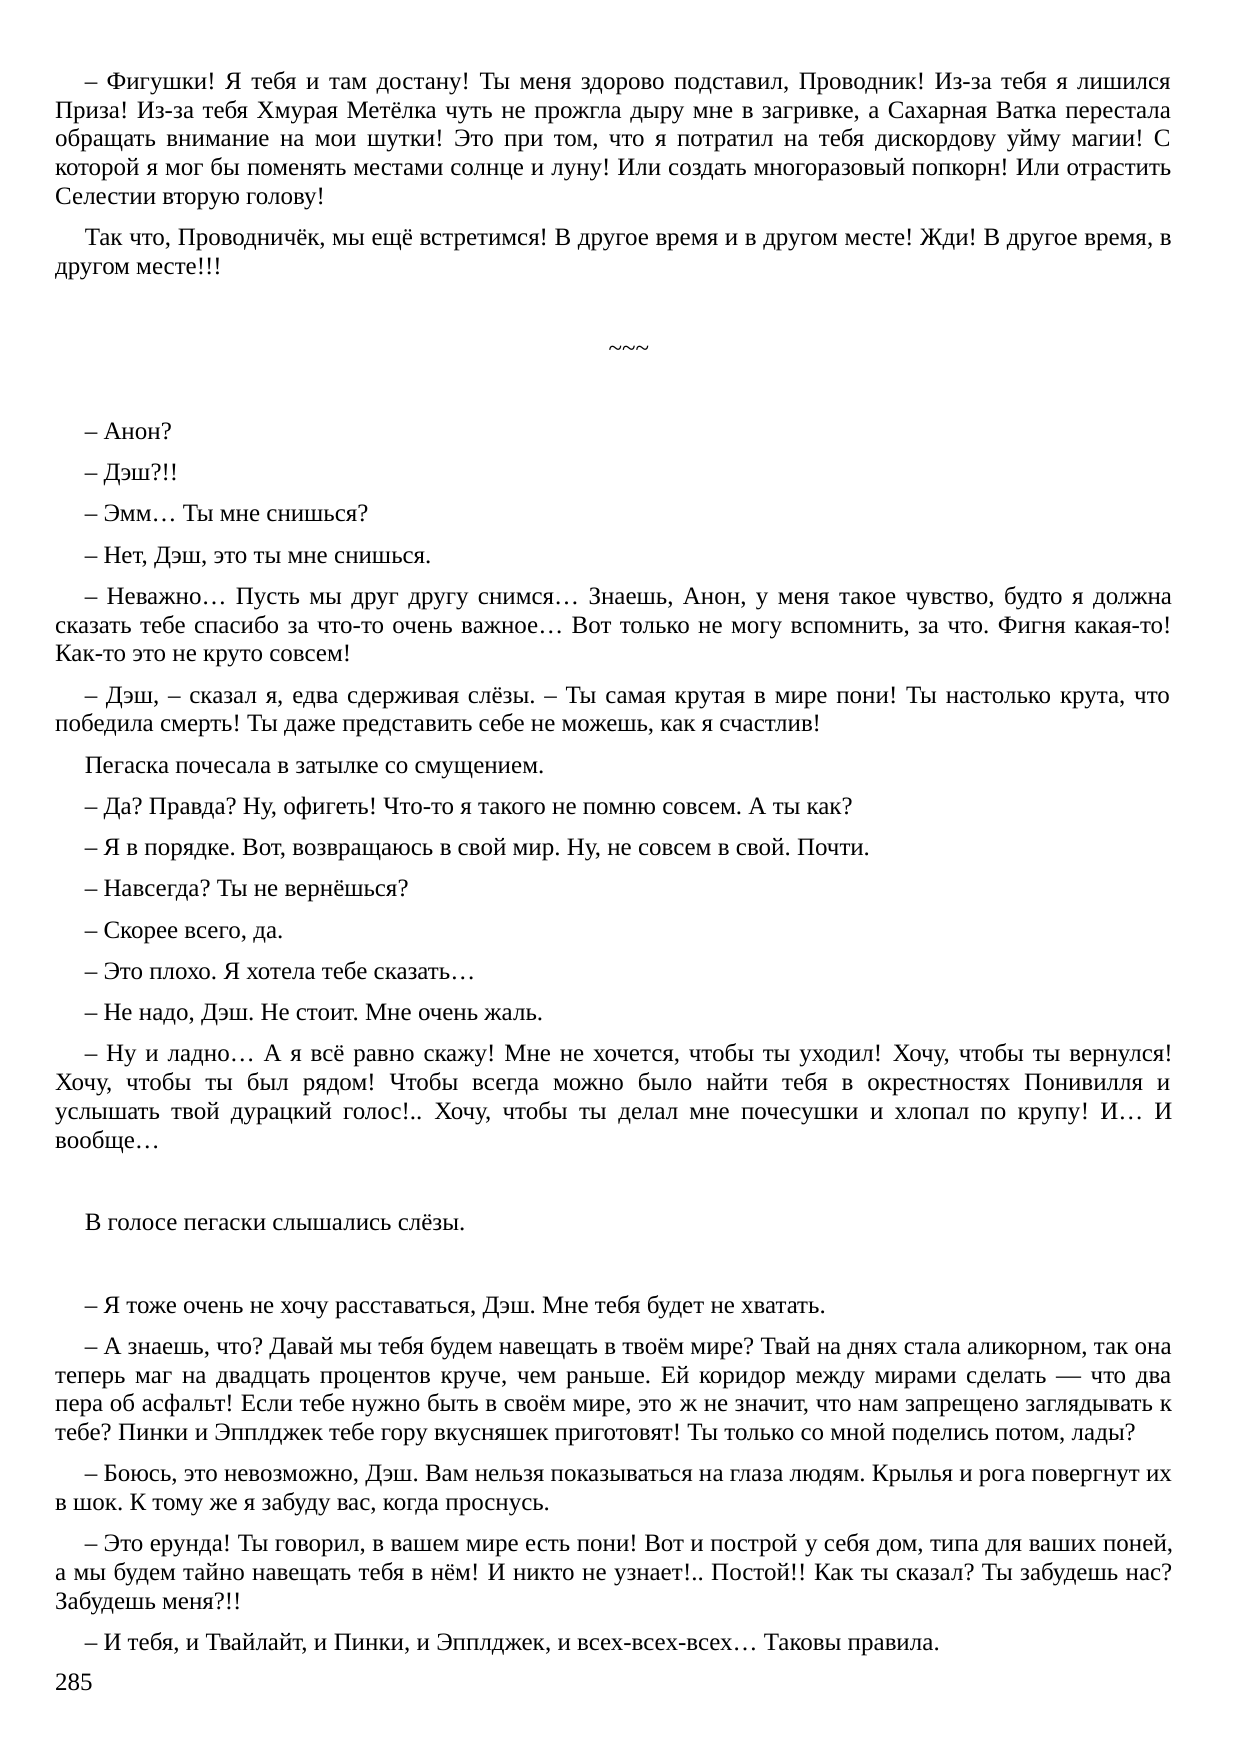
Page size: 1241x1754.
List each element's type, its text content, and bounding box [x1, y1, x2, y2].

text – А знаешь, что? Давай мы тебя будем навещать в твоём мире? Твай на днях стала аликорном, так она теперь маг на двадцать процентов круче, чем раньше. Ей коридор между мирами сделать — что два пера об асфальт! Если тебе нужно быть в своём мире, это ж не значит, что нам запрещено заглядывать к тебе? Пинки и Эпплджек тебе гору вкусняшек приготовят! Ты только со мной поделись потом, лады? [55, 1331, 1173, 1446]
text – Навсегда? Ты не вернёшься? [55, 873, 1173, 902]
text – Анон? [55, 416, 1173, 445]
text – Я тоже очень не хочу расставаться, Дэш. Мне тебя будет не хватать. [55, 1290, 1173, 1318]
text – Эмм… Ты мне снишься? [55, 498, 1173, 527]
text Так что, Проводничёк, мы ещё встретимся! В другое время и в другом месте! Жди! В другое время, в другом месте!!! [55, 222, 1173, 280]
text – Ну и ладно… А я всё равно скажу! Мне не хочется, чтобы ты уходил! Хочу, чтобы ты вернулся! Хочу, чтобы ты был рядом! Чтобы всегда можно было найти тебя в окрестностях Понивилля и услышать твой дурацкий голос!.. Хочу, чтобы ты делал мне почесушки и хлопал по крупу! И… И вообще… [55, 1038, 1173, 1153]
text – Не надо, Дэш. Не стоит. Мне очень жаль. [55, 997, 1173, 1026]
text – Это плохо. Я хотела тебе сказать… [55, 956, 1173, 985]
text ~~~ [55, 333, 1173, 362]
text – Скорее всего, да. [55, 915, 1173, 943]
text – Дэш?!! [55, 457, 1173, 486]
text – Я в порядке. Вот, возвращаюсь в свой мир. Ну, не совсем в свой. Почти. [55, 832, 1173, 861]
text – Неважно… Пусть мы друг другу снимся… Знаешь, Анон, у меня такое чувство, будто я должна сказать тебе спасибо за что-то очень важное… Вот только не могу вспомнить, за что. Фигня какая-то! Как-то это не круто совсем! [55, 581, 1173, 667]
text – Боюсь, это невозможно, Дэш. Вам нельзя показываться на глаза людям. Крылья и рога повергнут их в шок. К тому же я забуду вас, когда проснусь. [55, 1458, 1173, 1516]
text В голосе пегаски слышались слёзы. [55, 1207, 1173, 1236]
text – И тебя, и Твайлайт, и Пинки, и Эпплджек, и всех-всех-всех… Таковы правила. [55, 1627, 1173, 1656]
text – Фигушки! Я тебя и там достану! Ты меня здорово подставил, Проводник! Из-за тебя я лишился Приза! Из-за тебя Хмурая Метёлка чуть не прожгла дыру мне в загривке, а Сахарная Ватка перестала обращать внимание на мои шутки! Это при том, что я потратил на тебя дискордову уйму магии! С которой я мог бы поменять местами солнце и луну! Или создать многоразовый попкорн! Или отрастить Селестии вторую голову! [55, 66, 1173, 210]
text – Да? Правда? Ну, офигеть! Что-то я такого не помню совсем. А ты как? [55, 791, 1173, 820]
text – Дэш, – сказал я, едва сдерживая слёзы. – Ты самая крутая в мире пони! Ты настолько крута, что победила смерть! Ты даже представить себе не можешь, как я счастлив! [55, 680, 1173, 737]
text – Это ерунда! Ты говорил, в вашем мире есть пони! Вот и построй у себя дом, типа для ваших поней, а мы будем тайно навещать тебя в нём! И никто не узнает!.. Постой!! Как ты сказал? Ты забудешь нас? Забудешь меня?!! [55, 1528, 1173, 1615]
text Пегаска почесала в затылке со смущением. [55, 750, 1173, 778]
text – Нет, Дэш, это ты мне снишься. [55, 540, 1173, 568]
